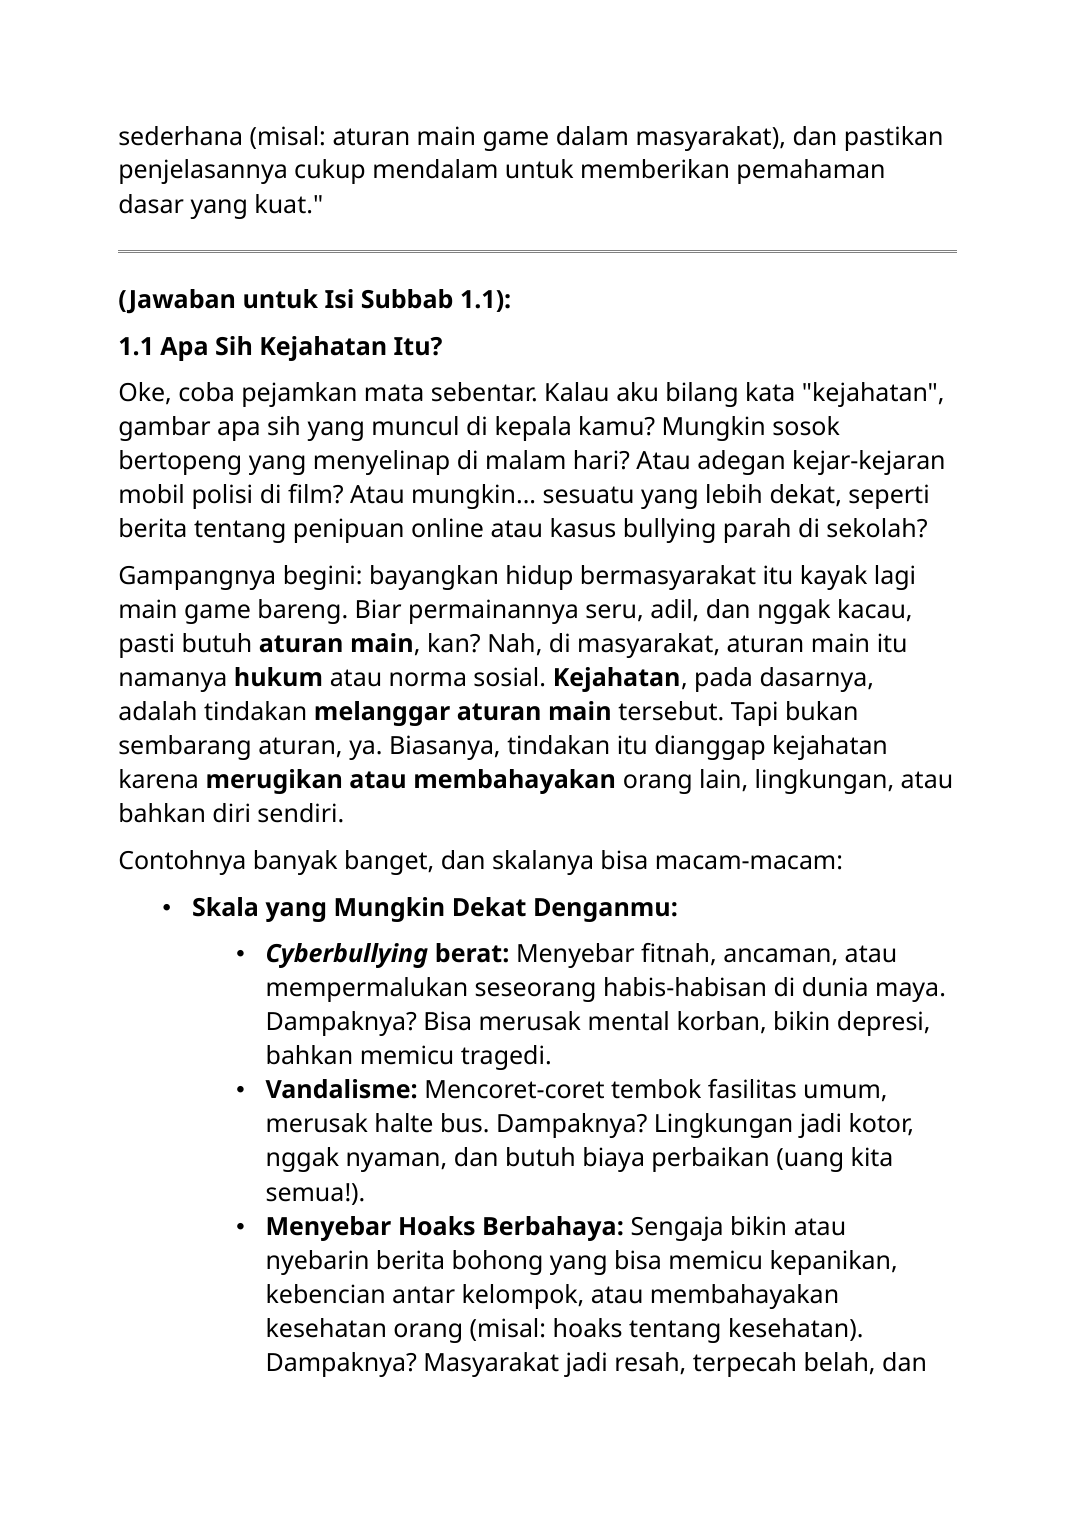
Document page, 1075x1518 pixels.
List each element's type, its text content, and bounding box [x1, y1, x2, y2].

list Skala yang Mungkin Dekat Denganmu: [162, 889, 957, 923]
list Menyebar Hoaks Berbahaya: Sengaja bikin atau nyebarin berita bohong yang bisa memicu kepanikan, kebencian antar kelompok, atau membahayakan kesehatan orang (misal: hoaks tentang kesehatan). Dampaknya? Masyarakat jadi resah, terpecah belah, dan [236, 1208, 957, 1378]
text Oke, coba pejamkan mata sebentar. Kalau aku bilang kata "kejahatan", gambar apa sih yang muncul di kepala kamu? Mungkin sosok bertopeng yang menyelinap di malam hari? Atau adegan kejar-kejaran mobil polisi di film? Atau mungkin... sesuatu yang lebih dekat, seperti berita tentang penipuan online atau kasus bullying parah di sekolah? [118, 375, 957, 545]
text sederhana (misal: aturan main game dalam masyarakat), dan pastikan penjelasannya cukup mendalam untuk memberikan pemahaman dasar yang kuat." [118, 118, 957, 220]
list Cyberbullying berat: Menyebar fitnah, ancaman, atau mempermalukan seseorang habis-habisan di dunia maya. Dampaknya? Bisa merusak mental korban, bikin depresi, bahkan memicu tragedi. [236, 936, 957, 1072]
text (Jawaban untuk Isi Subbab 1.1): [118, 282, 957, 316]
text Gampangnya begini: bayangkan hidup bermasyarakat itu kayak lagi main game bareng. Biar permainannya seru, adil, dan nggak kacau, pasti butuh aturan main, kan? Nah, di masyarakat, aturan main itu namanya hukum atau norma sosial. Kejahatan, pada dasarnya, adalah tindakan melanggar aturan main tersebut. Tapi bukan sembarang aturan, ya. Biasanya, tindakan itu dianggap kejahatan karena merugikan atau membahayakan orang lain, lingkungan, atau bahkan diri sendiri. [118, 558, 957, 830]
text 1.1 Apa Sih Kejahatan Itu? [118, 328, 957, 362]
text Contohnya banyak banget, dan skalanya bisa macam-macam: [118, 843, 957, 877]
list Vandalisme: Mencoret-coret tembok fasilitas umum, merusak halte bus. Dampaknya? Lingkungan jadi kotor, nggak nyaman, dan butuh biaya perbaikan (uang kita semua!). [236, 1072, 957, 1208]
